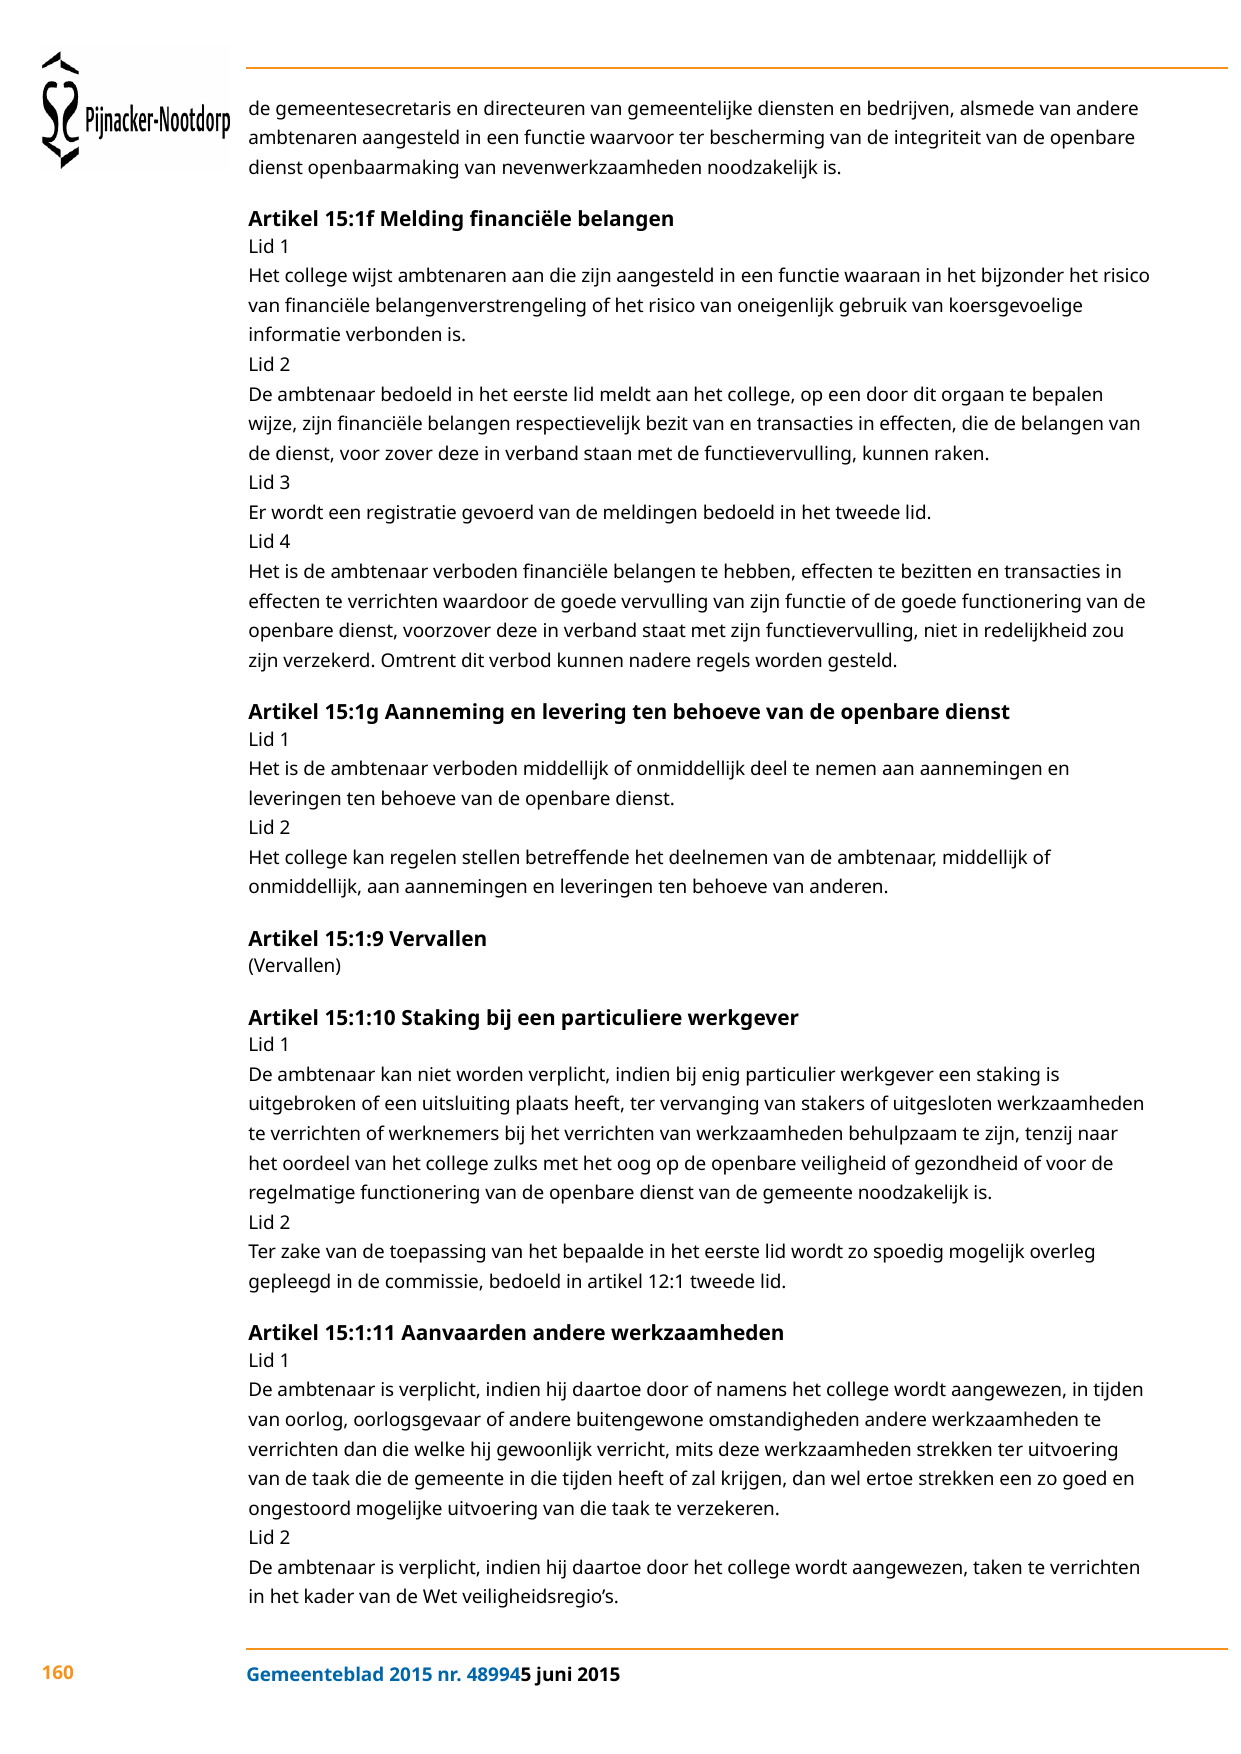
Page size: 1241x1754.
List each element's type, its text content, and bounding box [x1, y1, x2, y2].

text Lid 1 [248, 233, 1152, 258]
text De ambtenaar bedoeld in het eerste lid meldt aan het college, op een door dit orgaan te bepalen wijze, zijn financiële belangen respectievelijk bezit van en transacties in effecten, die de belangen van de dienst, voor zover deze in verband staan met de functievervulling, kunnen raken. [248, 381, 1152, 466]
text Lid 4 [248, 529, 1152, 554]
text Lid 2 [248, 351, 1152, 377]
text De ambtenaar kan niet worden verplicht, indien bij enig particulier werkgever een staking is uitgebroken of een uitsluiting plaats heeft, ter vervanging van stakers of uitgesloten werkzaamheden te verrichten of werknemers bij het verrichten van werkzaamheden behulpzaam te zijn, tenzij naar het oordeel van het college zulks met het oog op de openbare veiligheid of gezondheid of voor de regelmatige functionering van de openbare dienst van de gemeente noodzakelijk is. [248, 1061, 1152, 1205]
text Het college kan regelen stellen betreffende het deelnemen van de ambtenaar, middellijk of onmiddellijk, aan aannemingen en leveringen ten behoeve van anderen. [248, 844, 1152, 899]
text Artikel 15:1:10 Staking bij een particuliere werkgever [248, 1003, 1152, 1031]
text Het college wijst ambtenaren aan die zijn aangesteld in een functie waaraan in het bijzonder het risico van financiële belangenverstrengeling of het risico van oneigenlijk gebruik van koersgevoelige informatie verbonden is. [248, 262, 1152, 347]
text Het is de ambtenaar verboden middellijk of onmiddellijk deel te nemen aan aannemingen en leveringen ten behoeve van de openbare dienst. [248, 755, 1152, 811]
text Artikel 15:1:9 Vervallen [248, 924, 1152, 953]
text De ambtenaar is verplicht, indien hij daartoe door of namens het college wordt aangewezen, in tijden van oorlog, oorlogsgevaar of andere buitengewone omstandigheden andere werkzaamheden te verrichten dan die welke hij gewoonlijk verricht, mits deze werkzaamheden strekken ter uitvoering van de taak die de gemeente in die tijden heeft of zal krijgen, dan wel ertoe strekken een zo goed en ongestoord mogelijke uitvoering van die taak te verzekeren. [248, 1377, 1152, 1521]
text Lid 2 [248, 1524, 1152, 1550]
text Het is de ambtenaar verboden financiële belangen te hebben, effecten te bezitten en transacties in effecten te verrichten waardoor de goede vervulling van zijn functie of de goede functionering van de openbare dienst, voorzover deze in verband staat met zijn functievervulling, niet in redelijkheid zou zijn verzekerd. Omtrent dit verbod kunnen nadere regels worden gesteld. [248, 558, 1152, 673]
text De ambtenaar is verplicht, indien hij daartoe door het college wordt aangewezen, taken te verrichten in het kader van de Wet veiligheidsregio’s. [248, 1554, 1152, 1609]
text Lid 2 [248, 1209, 1152, 1235]
text (Vervallen) [248, 953, 1152, 978]
text Lid 2 [248, 814, 1152, 840]
text Lid 1 [248, 1031, 1152, 1057]
text de gemeentesecretaris en directeuren van gemeentelijke diensten en bedrijven, alsmede van andere ambtenaren aangesteld in een functie waarvoor ter bescherming van de integriteit van de openbare dienst openbaarmaking van nevenwerkzaamheden noodzakelijk is. [248, 95, 1152, 180]
text Lid 3 [248, 469, 1152, 495]
text Er wordt een registratie gevoerd van de meldingen bedoeld in het tweede lid. [248, 499, 1152, 525]
text Artikel 15:1:11 Aanvaarden andere werkzaamheden [248, 1318, 1152, 1347]
text Lid 1 [248, 726, 1152, 752]
text Ter zake van de toepassing van het bepaalde in het eerste lid wordt zo spoedig mogelijk overleg gepleegd in de commissie, bedoeld in artikel 12:1 tweede lid. [248, 1238, 1152, 1294]
text Artikel 15:1f Melding financiële belangen [248, 204, 1152, 233]
text Artikel 15:1g Aanneming en levering ten behoeve van de openbare dienst [248, 697, 1152, 726]
picture [41, 47, 231, 172]
text Lid 1 [248, 1347, 1152, 1373]
